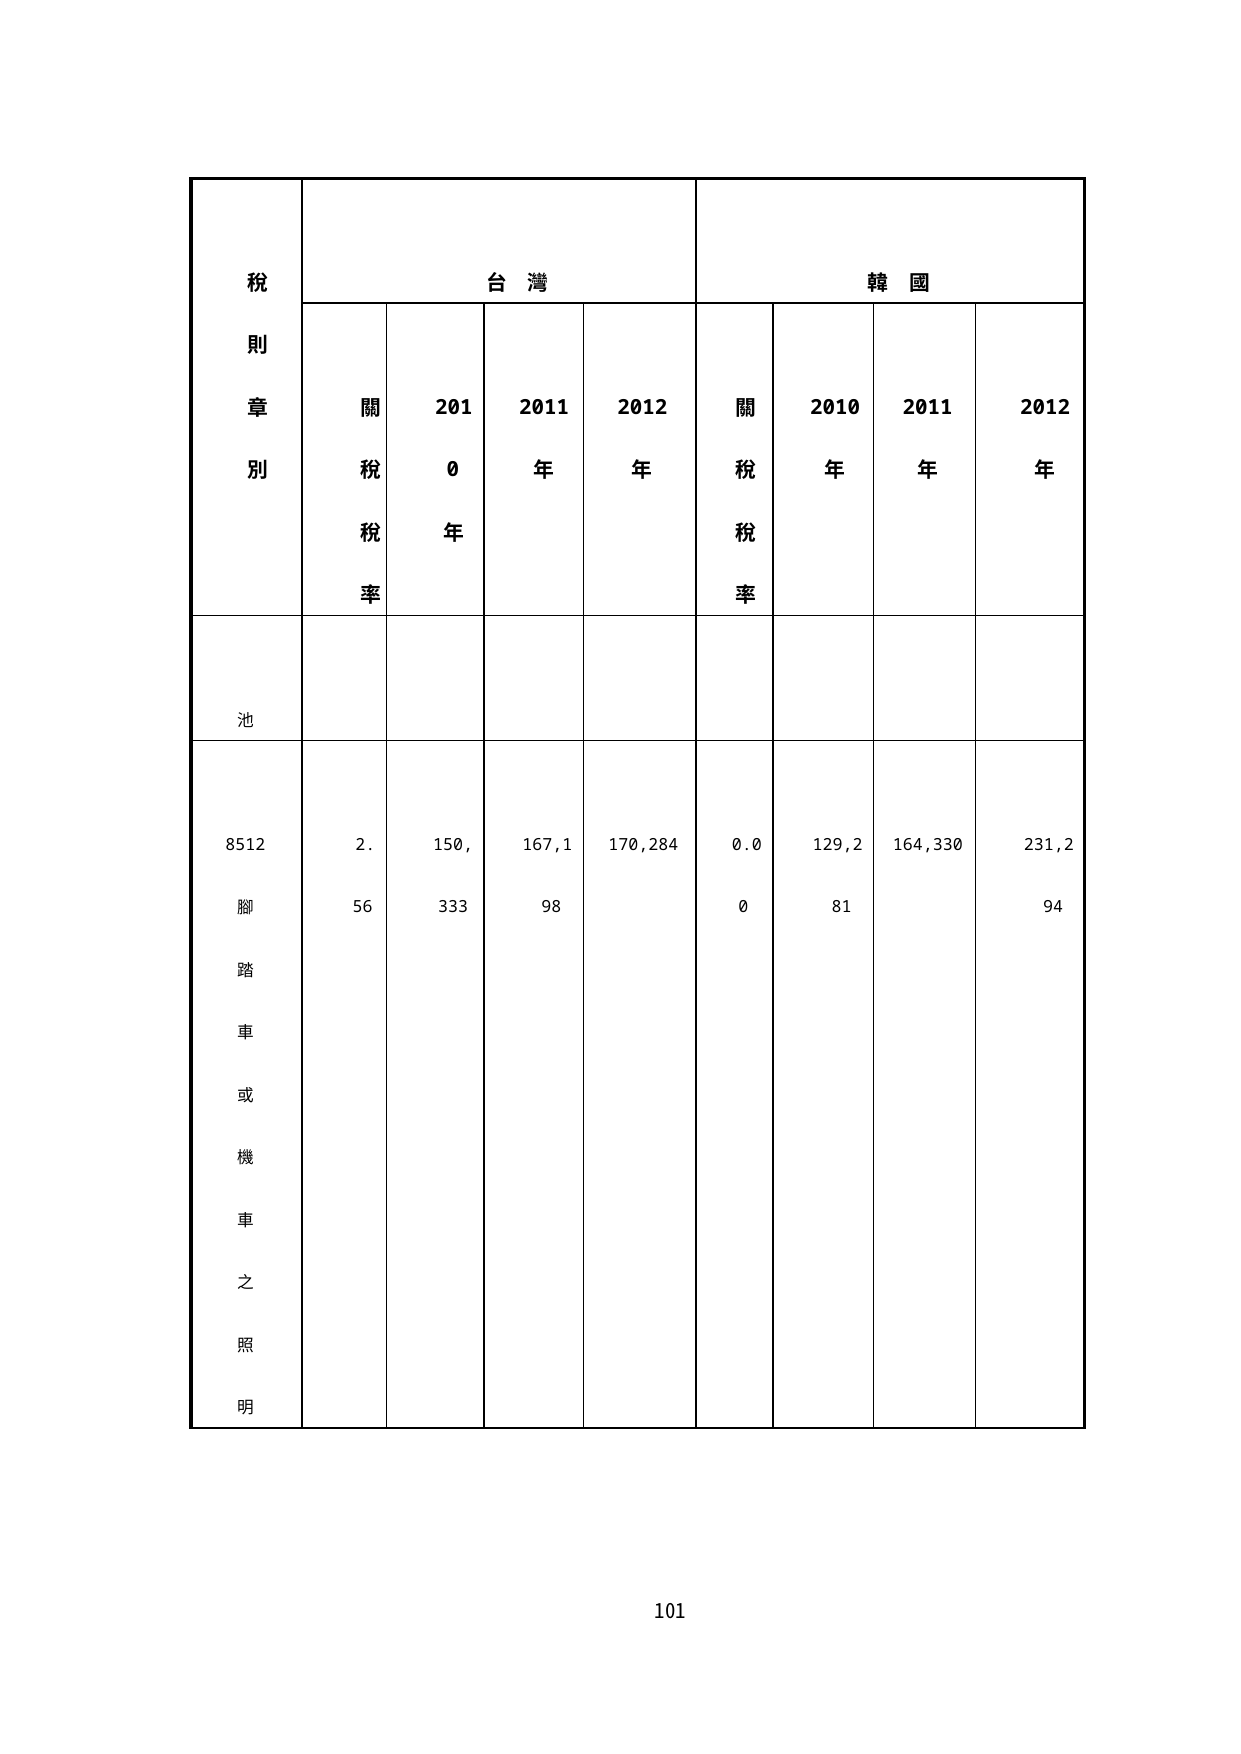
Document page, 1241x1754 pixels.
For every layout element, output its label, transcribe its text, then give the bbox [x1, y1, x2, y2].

table_cell [485, 616, 583, 740]
table_cell 2.56 [303, 741, 386, 1427]
table_cell 池 [193, 616, 301, 740]
table_cell [697, 616, 772, 740]
table_header 韓國 [697, 180, 1083, 302]
table_cell 8512腳踏車或機車之照明 [193, 741, 301, 1427]
table_cell 170,284 [584, 741, 695, 1427]
table_cell 164,330 [874, 741, 975, 1427]
table_cell [584, 616, 695, 740]
table_header 稅則章別 [193, 180, 301, 615]
table_cell [303, 616, 386, 740]
table_cell 2012年 [584, 304, 695, 615]
table_cell 167,198 [485, 741, 583, 1427]
table_cell 150,333 [387, 741, 483, 1427]
table_cell 2011年 [874, 304, 975, 615]
table_cell 2010年 [387, 304, 483, 615]
table_header 台灣 [303, 180, 695, 302]
table_cell 關稅稅率 [697, 304, 772, 615]
table_cell 0.00 [697, 741, 772, 1427]
table_cell 129,281 [774, 741, 873, 1427]
table_cell [874, 616, 975, 740]
table_cell 關稅稅率 [303, 304, 386, 615]
table_cell [774, 616, 873, 740]
table_cell [387, 616, 483, 740]
table_cell 2012年 [976, 304, 1083, 615]
table_cell [976, 616, 1083, 740]
table_cell 2010年 [774, 304, 873, 615]
table_cell 2011年 [485, 304, 583, 615]
table_cell 231,294 [976, 741, 1083, 1427]
